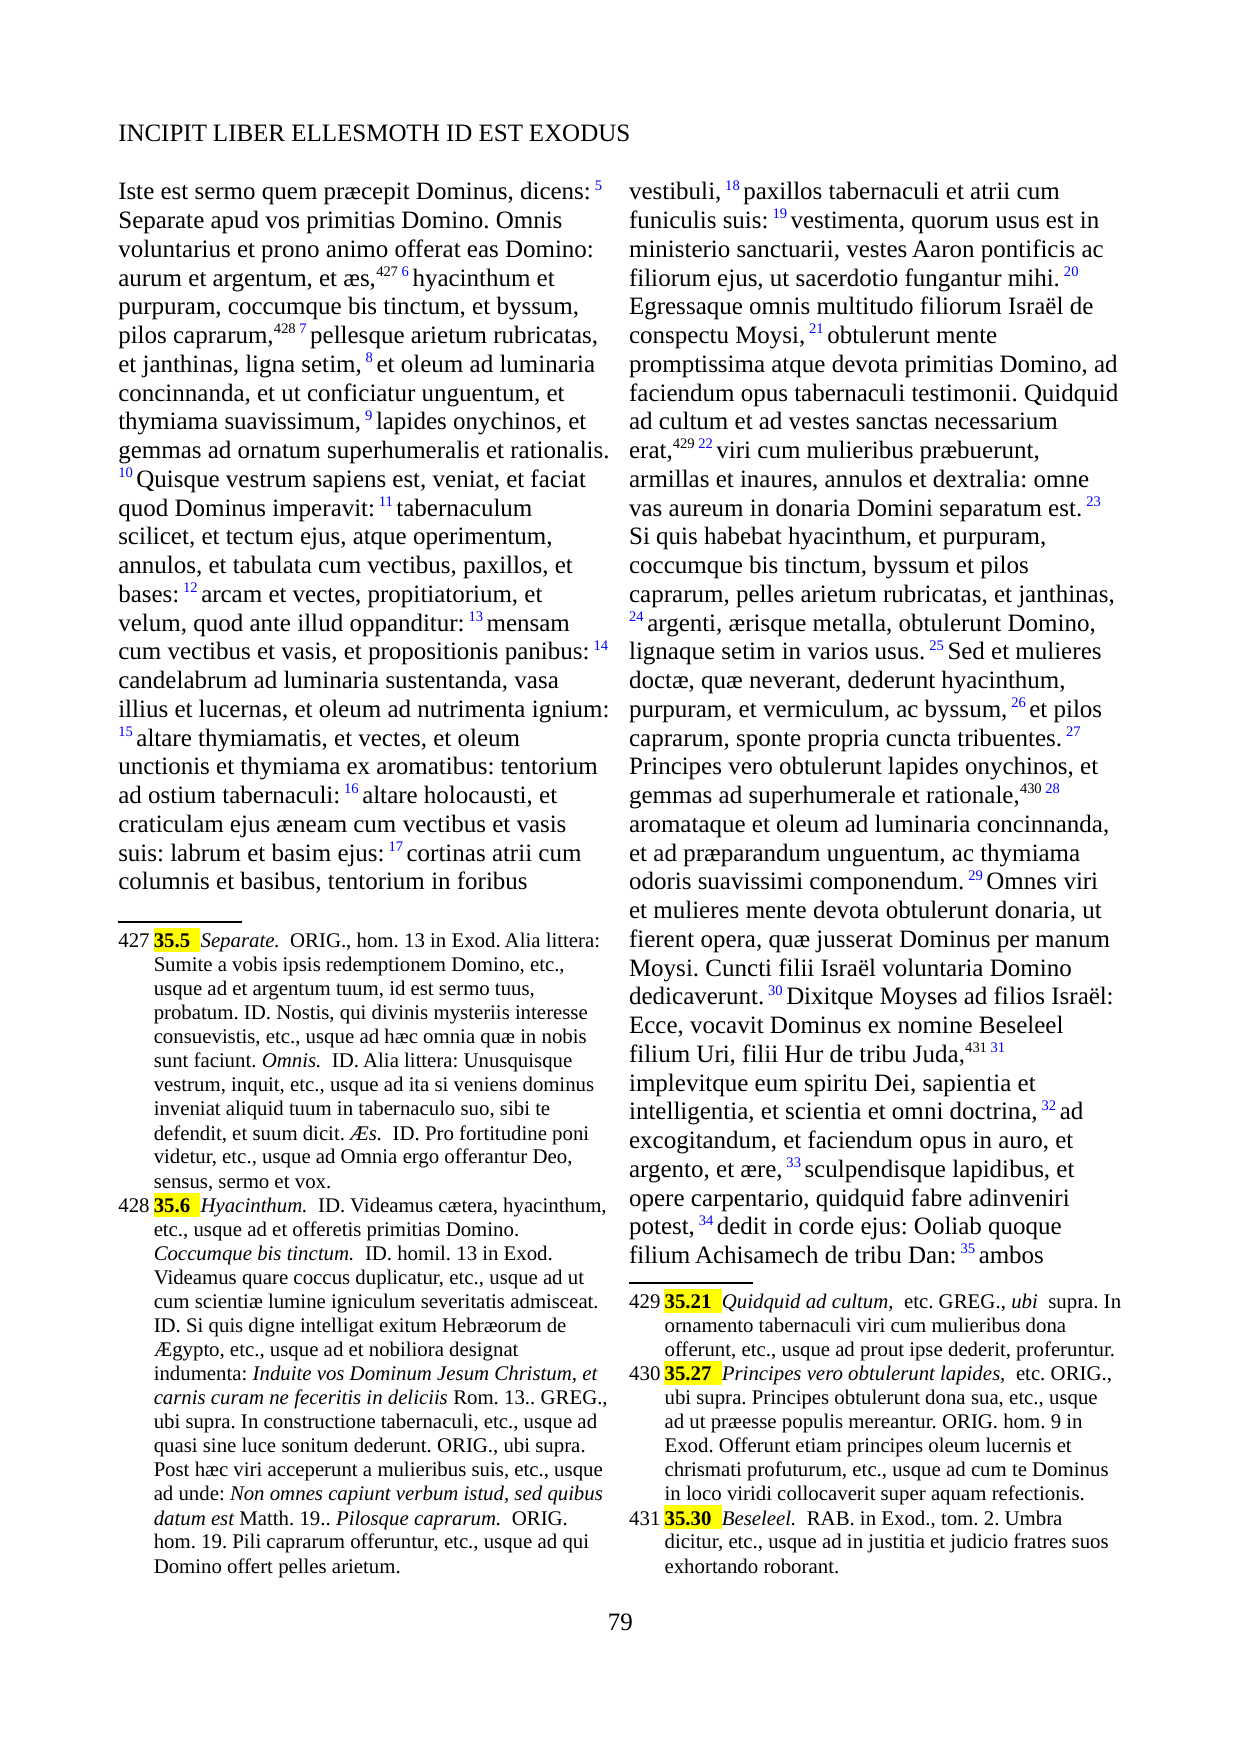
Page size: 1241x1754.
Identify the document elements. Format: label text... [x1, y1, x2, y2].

text 35.30 Beseleel. RAB. in Exod., tom. 2. Umbra dicitur, etc., usque ad in justitia et judicio fratres suos exhortando roborant. [629, 1505, 1122, 1578]
text vestibuli, 18 paxillos tabernaculi et atrii cum funiculis suis: 19 vestimenta, quorum usus est in ministerio sanctuarii, vestes Aaron pontificis ac filiorum ejus, ut sacerdotio fungantur mihi. 20 Egressaque omnis multitudo filiorum Israël de conspectu Moysi, 21 obtulerunt mente promptissima atque devota primitias Domino, ad faciendum opus tabernaculi testimonii. Quidquid ad cultum et ad vestes sanctas necessarium erat, 22 viri cum mulieribus præbuerunt, armillas et inaures, annulos et dextralia: omne vas aureum in donaria Domini separatum est. 23 Si quis habebat hyacinthum, et purpuram, coccumque bis tinctum, byssum et pilos caprarum, pelles arietum rubricatas, et janthinas, 24 argenti, ærisque metalla, obtulerunt Domino, lignaque setim in varios usus. 25 Sed et mulieres doctæ, quæ neverant, dederunt hyacinthum, purpuram, et vermiculum, ac byssum, 26 et pilos caprarum, sponte propria cuncta tribuentes. 27 Principes vero obtulerunt lapides onychinos, et gemmas ad superhumerale et rationale, 28 aromataque et oleum ad luminaria concinnanda, et ad præparandum unguentum, ac thymiama odoris suavissimi componendum. 29 Omnes viri et mulieres mente devota obtulerunt donaria, ut fierent opera, quæ jusserat Dominus per manum Moysi. Cuncti filii Israël voluntaria Domino dedicaverunt. 30 Dixitque Moyses ad filios Israël: Ecce, vocavit Dominus ex nomine Beseleel filium Uri, filii Hur de tribu Juda, 31 implevitque eum spiritu Dei, sapientia et intelligentia, et scientia et omni doctrina, 32 ad excogitandum, et faciendum opus in auro, et argento, et ære, 33 sculpendisque lapidibus, et opere carpentario, quidquid fabre adinveniri potest, 34 dedit in corde ejus: Ooliab quoque filium Achisamech de tribu Dan: 35 ambos [629, 176, 1122, 1269]
text 35.5 Separate. ORIG., hom. 13 in Exod. Alia littera: Sumite a vobis ipsis redemptionem Domino, etc., usque ad et argentum tuum, id est sermo tuus, probatum. ID. Nostis, qui divinis mysteriis interesse consuevistis, etc., usque ad hæc omnia quæ in nobis sunt faciunt. Omnis. ID. Alia littera: Unusquisque vestrum, inquit, etc., usque ad ita si veniens dominus inveniat aliquid tuum in tabernaculo suo, sibi te defendit, et suum dicit. Æs. ID. Pro fortitudine poni videtur, etc., usque ad Omnia ergo offerantur Deo, sensus, sermo et vox. [118, 928, 611, 1193]
text Iste est sermo quem præcepit Dominus, dicens: 5 Separate apud vos primitias Domino. Omnis voluntarius et prono animo offerat eas Domino: aurum et argentum, et æs, 6 hyacinthum et purpuram, coccumque bis tinctum, et byssum, pilos caprarum, 7 pellesque arietum rubricatas, et janthinas, ligna setim, 8 et oleum ad luminaria concinnanda, et ut conficiatur unguentum, et thymiama suavissimum, 9 lapides onychinos, et gemmas ad ornatum superhumeralis et rationalis. 10 Quisque vestrum sapiens est, veniat, et faciat quod Dominus imperavit: 11 tabernaculum scilicet, et tectum ejus, atque operimentum, annulos, et tabulata cum vectibus, paxillos, et bases: 12 arcam et vectes, propitiatorium, et velum, quod ante illud oppanditur: 13 mensam cum vectibus et vasis, et propositionis panibus: 14 candelabrum ad luminaria sustentanda, vasa illius et lucernas, et oleum ad nutrimenta ignium: 15 altare thymiamatis, et vectes, et oleum unctionis et thymiama ex aromatibus: tentorium ad ostium tabernaculi: 16 altare holocausti, et craticulam ejus æneam cum vectibus et vasis suis: labrum et basim ejus: 17 cortinas atrii cum columnis et basibus, tentorium in foribus [118, 176, 611, 895]
text 35.21 Quidquid ad cultum, etc. GREG., ubi supra. In ornamento tabernaculi viri cum mulieribus dona offerunt, etc., usque ad prout ipse dederit, proferuntur. [629, 1289, 1122, 1361]
text 35.6 Hyacinthum. ID. Videamus cætera, hyacinthum, etc., usque ad et offeretis primitias Domino. Coccumque bis tinctum. ID. homil. 13 in Exod. Videamus quare coccus duplicatur, etc., usque ad ut cum scientiæ lumine igniculum severitatis admisceat. ID. Si quis digne intelligat exitum Hebræorum de Ægypto, etc., usque ad et nobiliora designat indumenta: Induite vos Dominum Jesum Christum, et carnis curam ne feceritis in deliciis Rom. 13.. GREG., ubi supra. In constructione tabernaculi, etc., usque ad quasi sine luce sonitum dederunt. ORIG., ubi supra. Post hæc viri acceperunt a mulieribus suis, etc., usque ad unde: Non omnes capiunt verbum istud, sed quibus datum est Matth. 19.. Pilosque caprarum. ORIG. hom. 19. Pili caprarum offeruntur, etc., usque ad qui Domino offert pelles arietum. [118, 1193, 611, 1578]
text 35.27 Principes vero obtulerunt lapides, etc. ORIG., ubi supra. Principes obtulerunt dona sua, etc., usque ad ut præesse populis mereantur. ORIG. hom. 9 in Exod. Offerunt etiam principes oleum lucernis et chrismati profuturum, etc., usque ad cum te Dominus in loco viridi collocaverit super aquam refectionis. [629, 1361, 1122, 1505]
